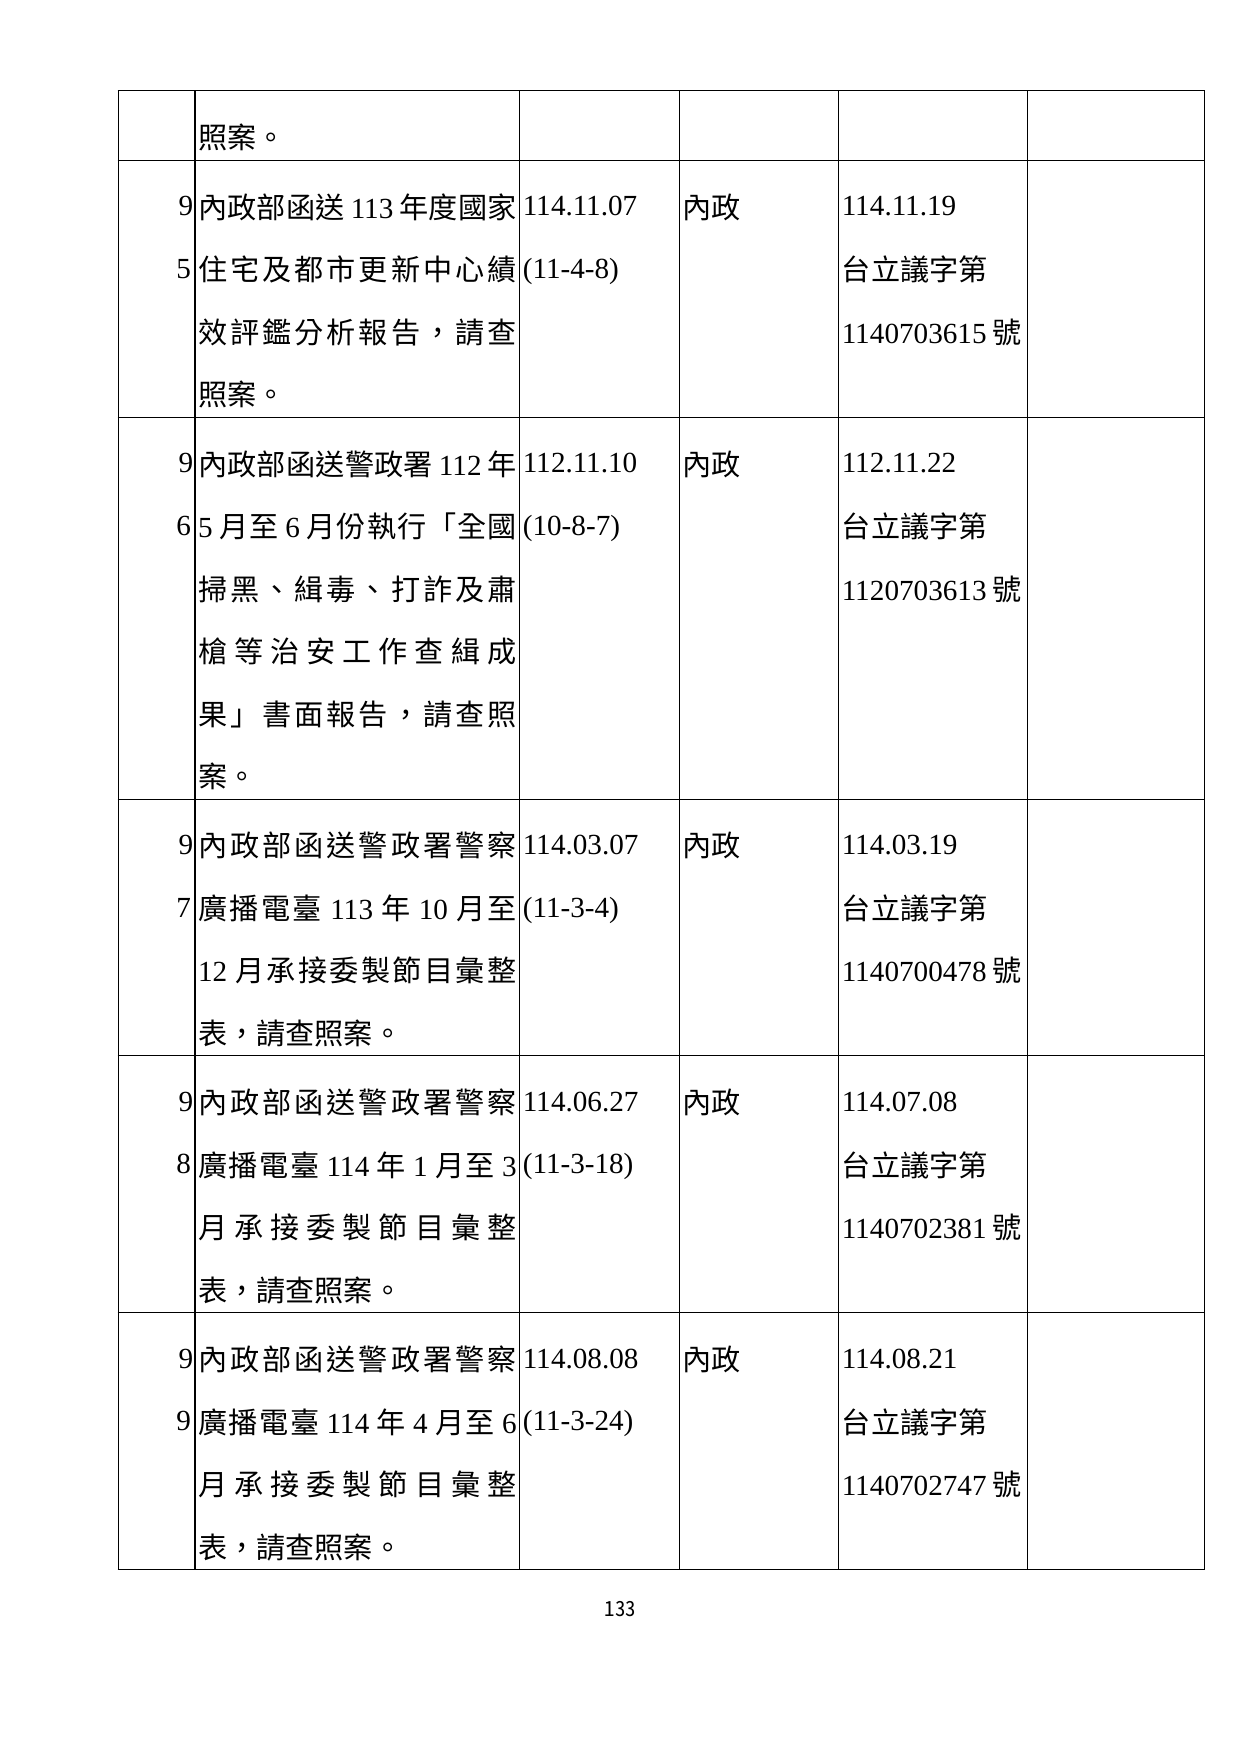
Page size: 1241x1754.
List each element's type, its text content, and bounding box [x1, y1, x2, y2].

table_cell [119, 1313, 194, 1569]
table_cell [839, 91, 1027, 160]
table_cell [1028, 418, 1204, 798]
table_cell 114.03.07 (11-3-4) [520, 800, 679, 1055]
table_cell 114.11.07 (11-4-8) [520, 161, 679, 417]
table_cell 內政部函送警政署112年5月至6月份執行「全國掃黑、緝毒、打詐及肅槍等治安工作查緝成果」書面報告，請查照案。 [196, 418, 519, 798]
table_cell [1028, 800, 1204, 1055]
table_cell 內政部函送警政署警察廣播電臺113年10月至12月承接委製節目彙整表，請查照案。 [196, 800, 519, 1055]
table_cell [119, 1056, 194, 1312]
table_cell 內政 [680, 1056, 838, 1312]
table_cell 114.03.19 台立議字第1140700478號 [839, 800, 1027, 1055]
table_cell [119, 91, 194, 160]
table_cell [680, 91, 838, 160]
table_cell 內政部函送113年度國家住宅及都市更新中心績效評鑑分析報告，請查照案。 [196, 161, 519, 417]
table_cell 114.11.19 台立議字第1140703615號 [839, 161, 1027, 417]
table_cell [520, 91, 679, 160]
table_cell [1028, 91, 1204, 160]
table_cell 112.11.22 台立議字第1120703613號 [839, 418, 1027, 798]
table_cell 內政 [680, 161, 838, 417]
table_cell [1028, 161, 1204, 417]
table_cell 內政部函送警政署警察廣播電臺114年1月至3月承接委製節目彙整表，請查照案。 [196, 1056, 519, 1312]
table_cell [119, 161, 194, 417]
table_cell 114.08.08 (11-3-24) [520, 1313, 679, 1569]
table_cell [1028, 1056, 1204, 1312]
table_cell [119, 418, 194, 798]
table_cell 內政 [680, 800, 838, 1055]
table_cell 照案。 [196, 91, 519, 160]
table_cell [1028, 1313, 1204, 1569]
table_cell 114.07.08 台立議字第1140702381號 [839, 1056, 1027, 1312]
table_cell 內政 [680, 418, 838, 798]
table_cell 114.06.27 (11-3-18) [520, 1056, 679, 1312]
table_cell 內政 [680, 1313, 838, 1569]
table_cell 114.08.21 台立議字第1140702747號 [839, 1313, 1027, 1569]
table_cell 112.11.10 (10-8-7) [520, 418, 679, 798]
table_cell [119, 800, 194, 1055]
table_cell 內政部函送警政署警察廣播電臺114年4月至6月承接委製節目彙整表，請查照案。 [196, 1313, 519, 1569]
